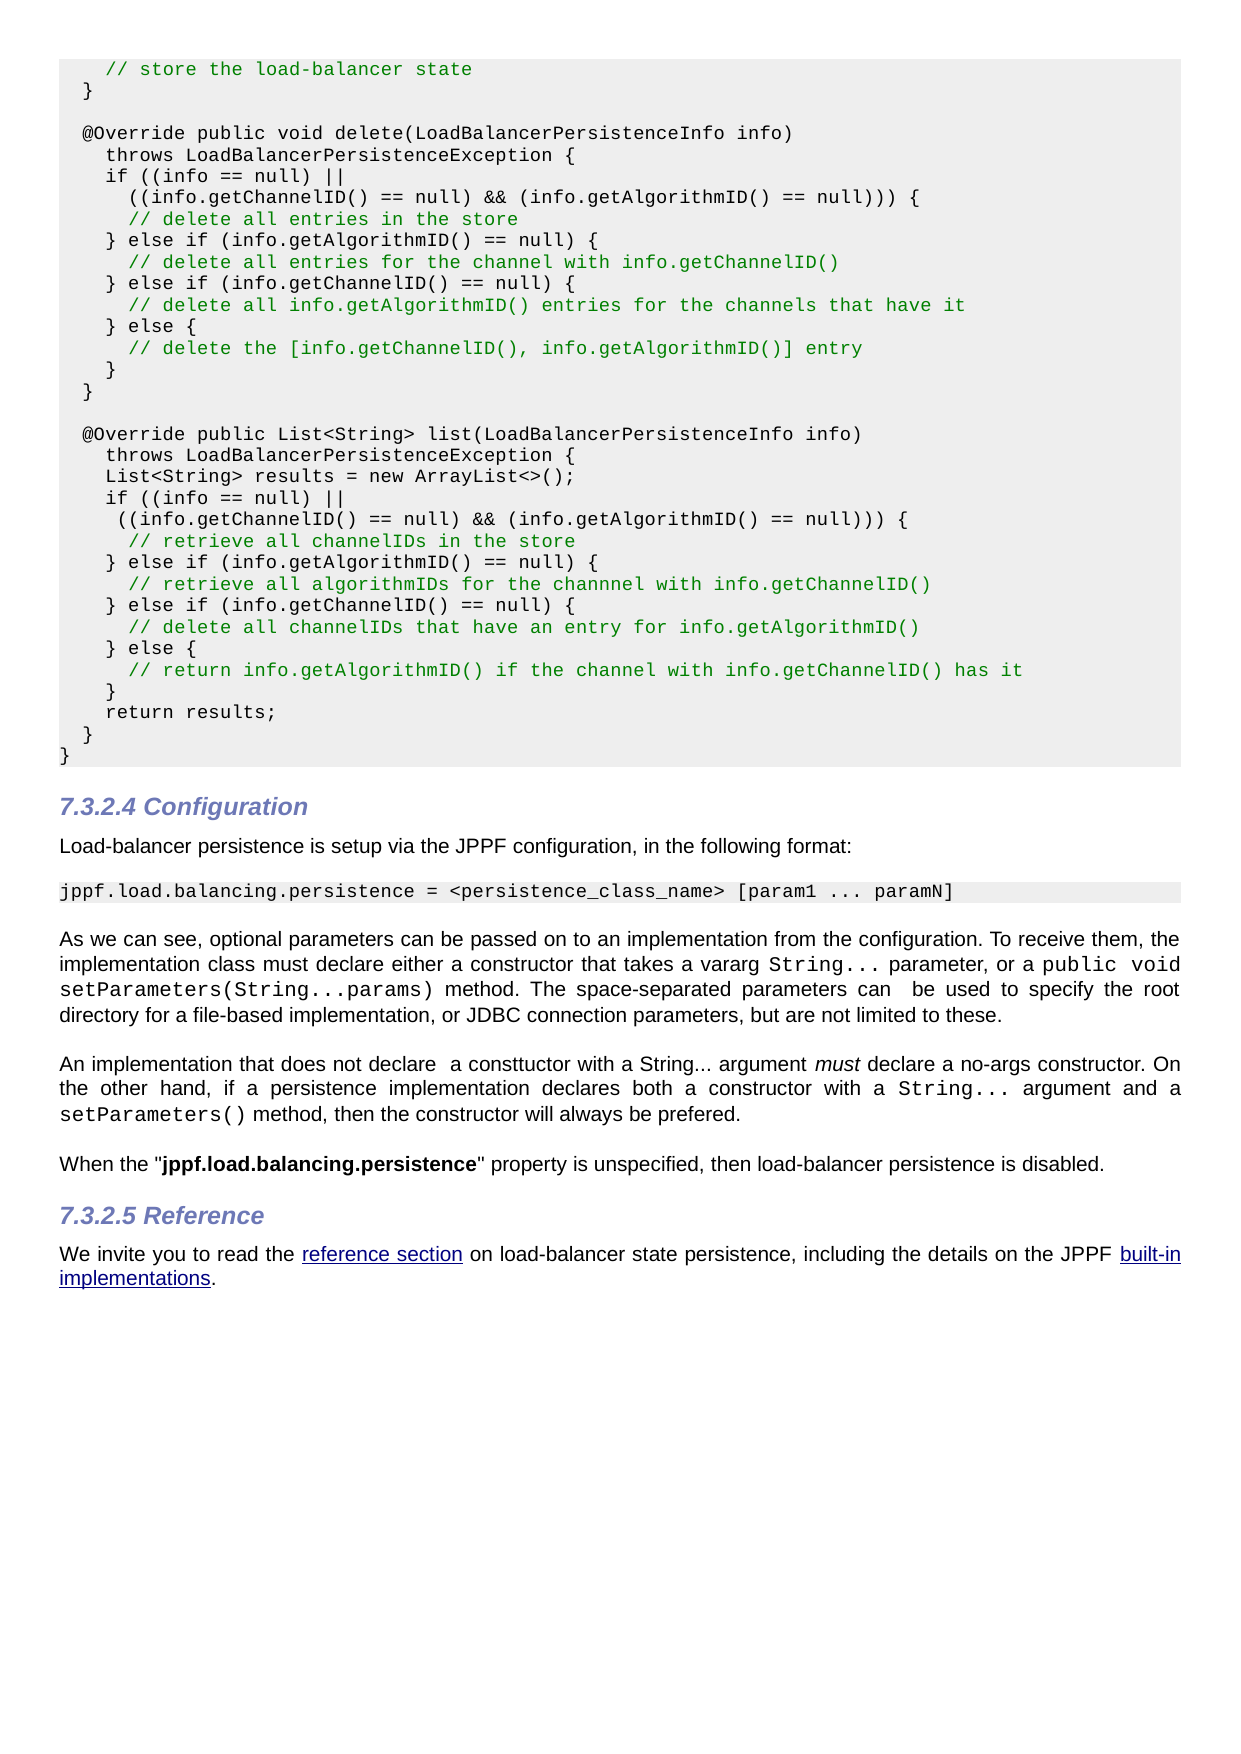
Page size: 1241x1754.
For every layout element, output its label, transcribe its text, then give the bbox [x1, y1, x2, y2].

text We invite you to read the reference section on load-balancer state persistence, including the details on the JPPF built-in implementations. [59, 1242, 1181, 1290]
text // retrieve all channelIDs in the store [59, 531, 1181, 553]
text As we can see, optional parameters can be passed on to an implementation from the configuration. To receive them, the implementation class must declare either a constructor that takes a vararg String... parameter, or a public void setParameters(String...params) method. The space-separated parameters can be used to specify the root directory for a file-based implementation, or JDBC connection parameters, but are not limited to these. [59, 927, 1181, 1027]
text // return info.getAlgorithmID() if the channel with info.getChannelID() has it [59, 660, 1181, 681]
text if ((info == null) || [59, 166, 1181, 188]
text } [59, 81, 1181, 102]
text @Override public void delete(LoadBalancerPersistenceInfo info) [59, 123, 1181, 145]
text throws LoadBalancerPersistenceException { [59, 145, 1181, 166]
text List<String> results = new ArrayList<>(); [59, 467, 1181, 488]
text return results; [59, 703, 1181, 724]
text } [59, 681, 1181, 703]
text When the "jppf.load.balancing.persistence" property is unspecified, then load-balancer persistence is disabled. [59, 1151, 1181, 1176]
text } else if (info.getAlgorithmID() == null) { [59, 231, 1181, 252]
text if ((info == null) || [59, 488, 1181, 510]
text } else if (info.getChannelID() == null) { [59, 596, 1181, 617]
text An implementation that does not declare a consttuctor with a String... argument must declare a no-args constructor. On the other hand, if a persistence implementation declares both a constructor with a String... argument and a setParameters() method, then the constructor will always be prefered. [59, 1051, 1181, 1127]
text // delete all entries in the store [59, 209, 1181, 231]
text } [59, 381, 1181, 402]
subtitle Reference [59, 1201, 1181, 1229]
text throws LoadBalancerPersistenceException { [59, 445, 1181, 467]
text } [59, 724, 1181, 746]
text // retrieve all algorithmIDs for the channnel with info.getChannelID() [59, 574, 1181, 596]
text } else if (info.getChannelID() == null) { [59, 274, 1181, 295]
text ((info.getChannelID() == null) && (info.getAlgorithmID() == null))) { [59, 188, 1181, 209]
text // delete all info.getAlgorithmID() entries for the channels that have it [59, 295, 1181, 317]
text // delete the [info.getChannelID(), info.getAlgorithmID()] entry [59, 338, 1181, 359]
text } [59, 359, 1181, 381]
text } else if (info.getAlgorithmID() == null) { [59, 553, 1181, 574]
text @Override public List<String> list(LoadBalancerPersistenceInfo info) [59, 424, 1181, 445]
text // delete all entries for the channel with info.getChannelID() [59, 252, 1181, 274]
text // store the load-balancer state [59, 59, 1181, 81]
text // delete all channelIDs that have an entry for info.getAlgorithmID() [59, 617, 1181, 638]
text } else { [59, 638, 1181, 660]
text Load-balancer persistence is setup via the JPPF configuration, in the following format: [59, 834, 1181, 858]
subtitle Configuration [59, 792, 1181, 821]
text } else { [59, 317, 1181, 338]
text jppf.load.balancing.persistence = <persistence_class_name> [param1 ... paramN] [59, 882, 1181, 903]
text } [59, 746, 1181, 767]
text ((info.getChannelID() == null) && (info.getAlgorithmID() == null))) { [59, 510, 1181, 531]
